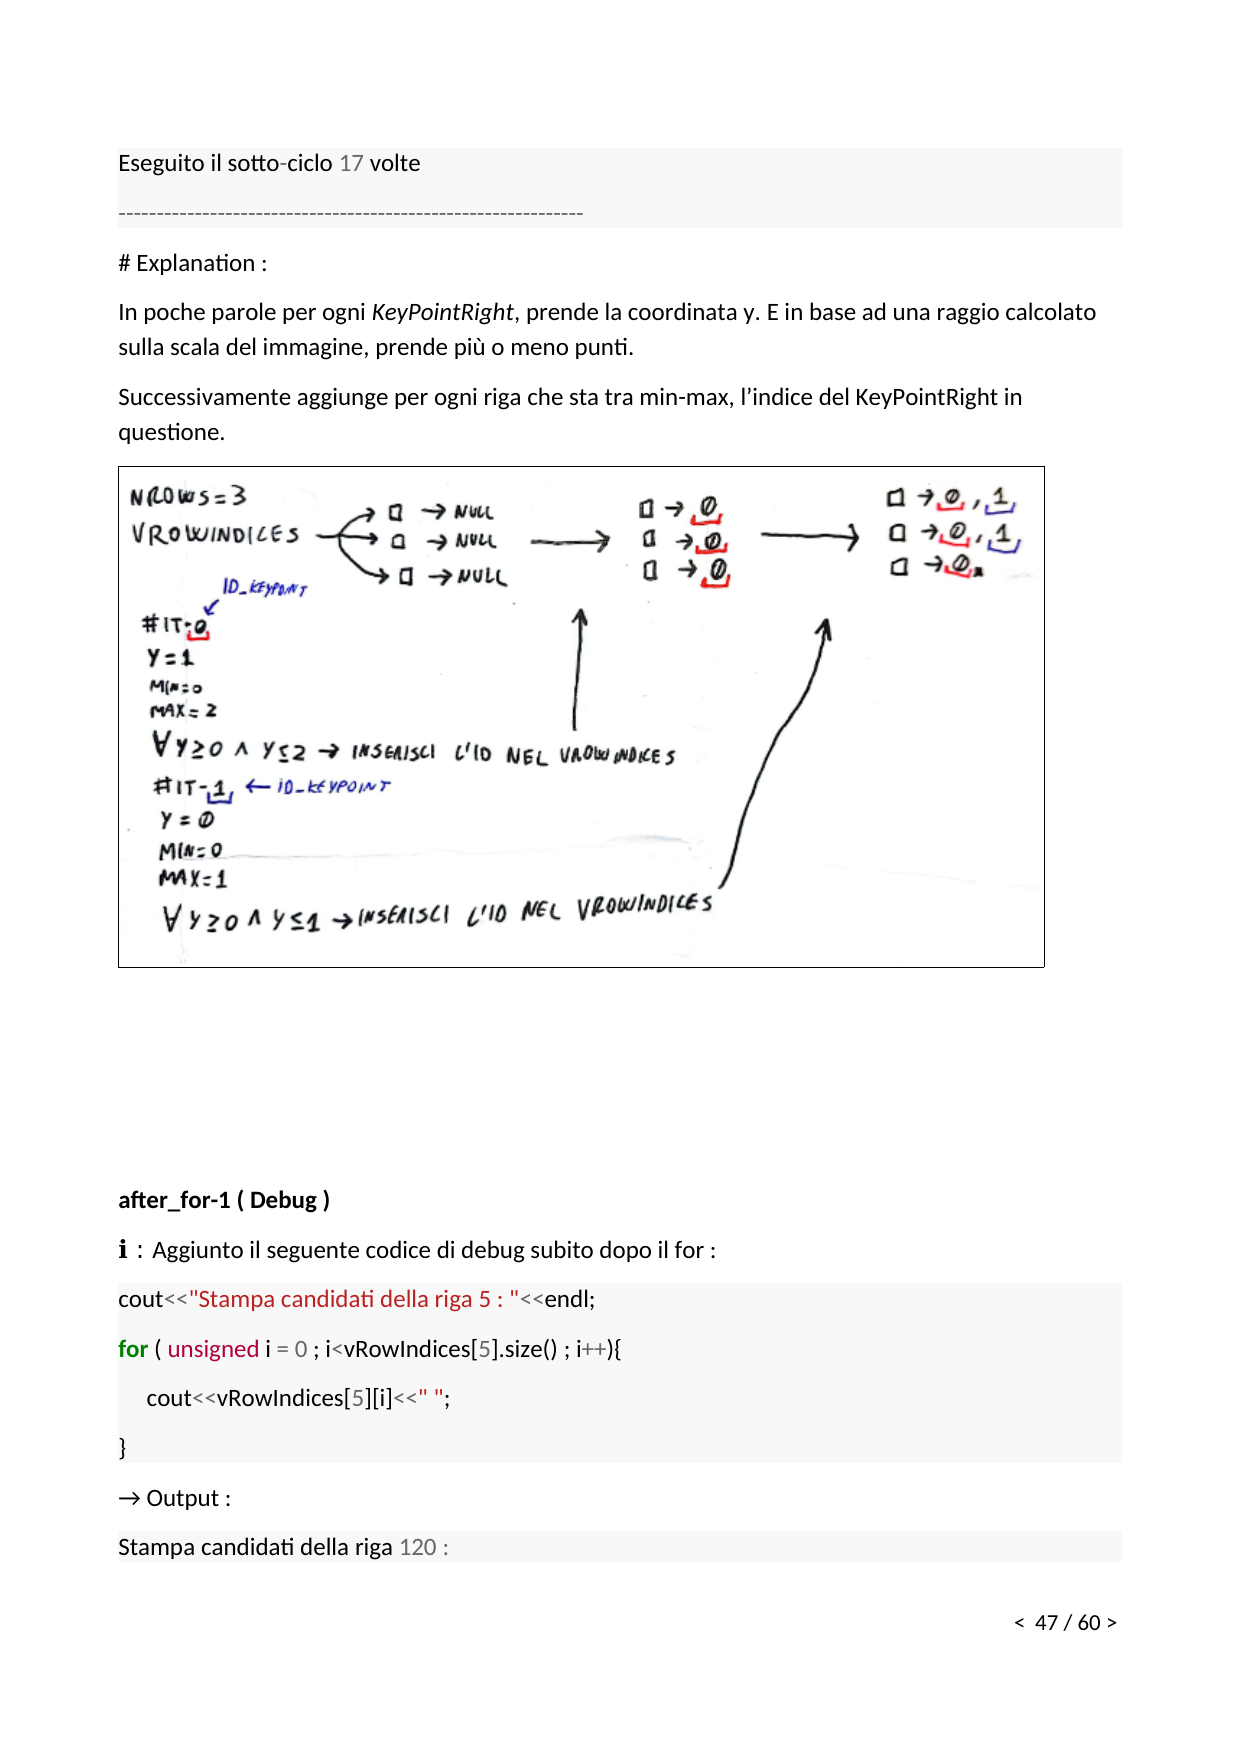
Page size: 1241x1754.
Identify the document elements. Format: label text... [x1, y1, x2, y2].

text } [118, 1432, 1122, 1463]
text ℹ : Aggiunto il seguente codice di debug subito dopo il for : [118, 1234, 1122, 1264]
picture [121, 468, 1041, 964]
text Successivamente aggiunge per ogni riga che sta tra min-max, l’indice del KeyPointRight in questione. [118, 381, 1122, 446]
text ------------------------------------------------------------- [118, 197, 1122, 228]
text cout<<"Stampa candidati della riga 5 : "<<endl; [118, 1283, 1122, 1314]
text In poche parole per ogni KeyPointRight, prende la coordinata y. E in base ad una raggio calcolato sulla scala del immagine, prende più o meno punti. [118, 296, 1122, 362]
text for ( unsigned i = 0 ; i<vRowIndices[5].size() ; i++){ [118, 1333, 1122, 1363]
text Stampa candidati della riga 120 : [118, 1531, 1122, 1562]
text Eseguito il sotto-ciclo 17 volte [118, 148, 1122, 178]
text after_for-1 ( Debug ) [118, 1184, 1122, 1215]
text # Explanation : [118, 247, 1122, 277]
text → Output : [118, 1482, 1122, 1512]
text cout<<vRowIndices[5][i]<<" "; [118, 1382, 1122, 1413]
